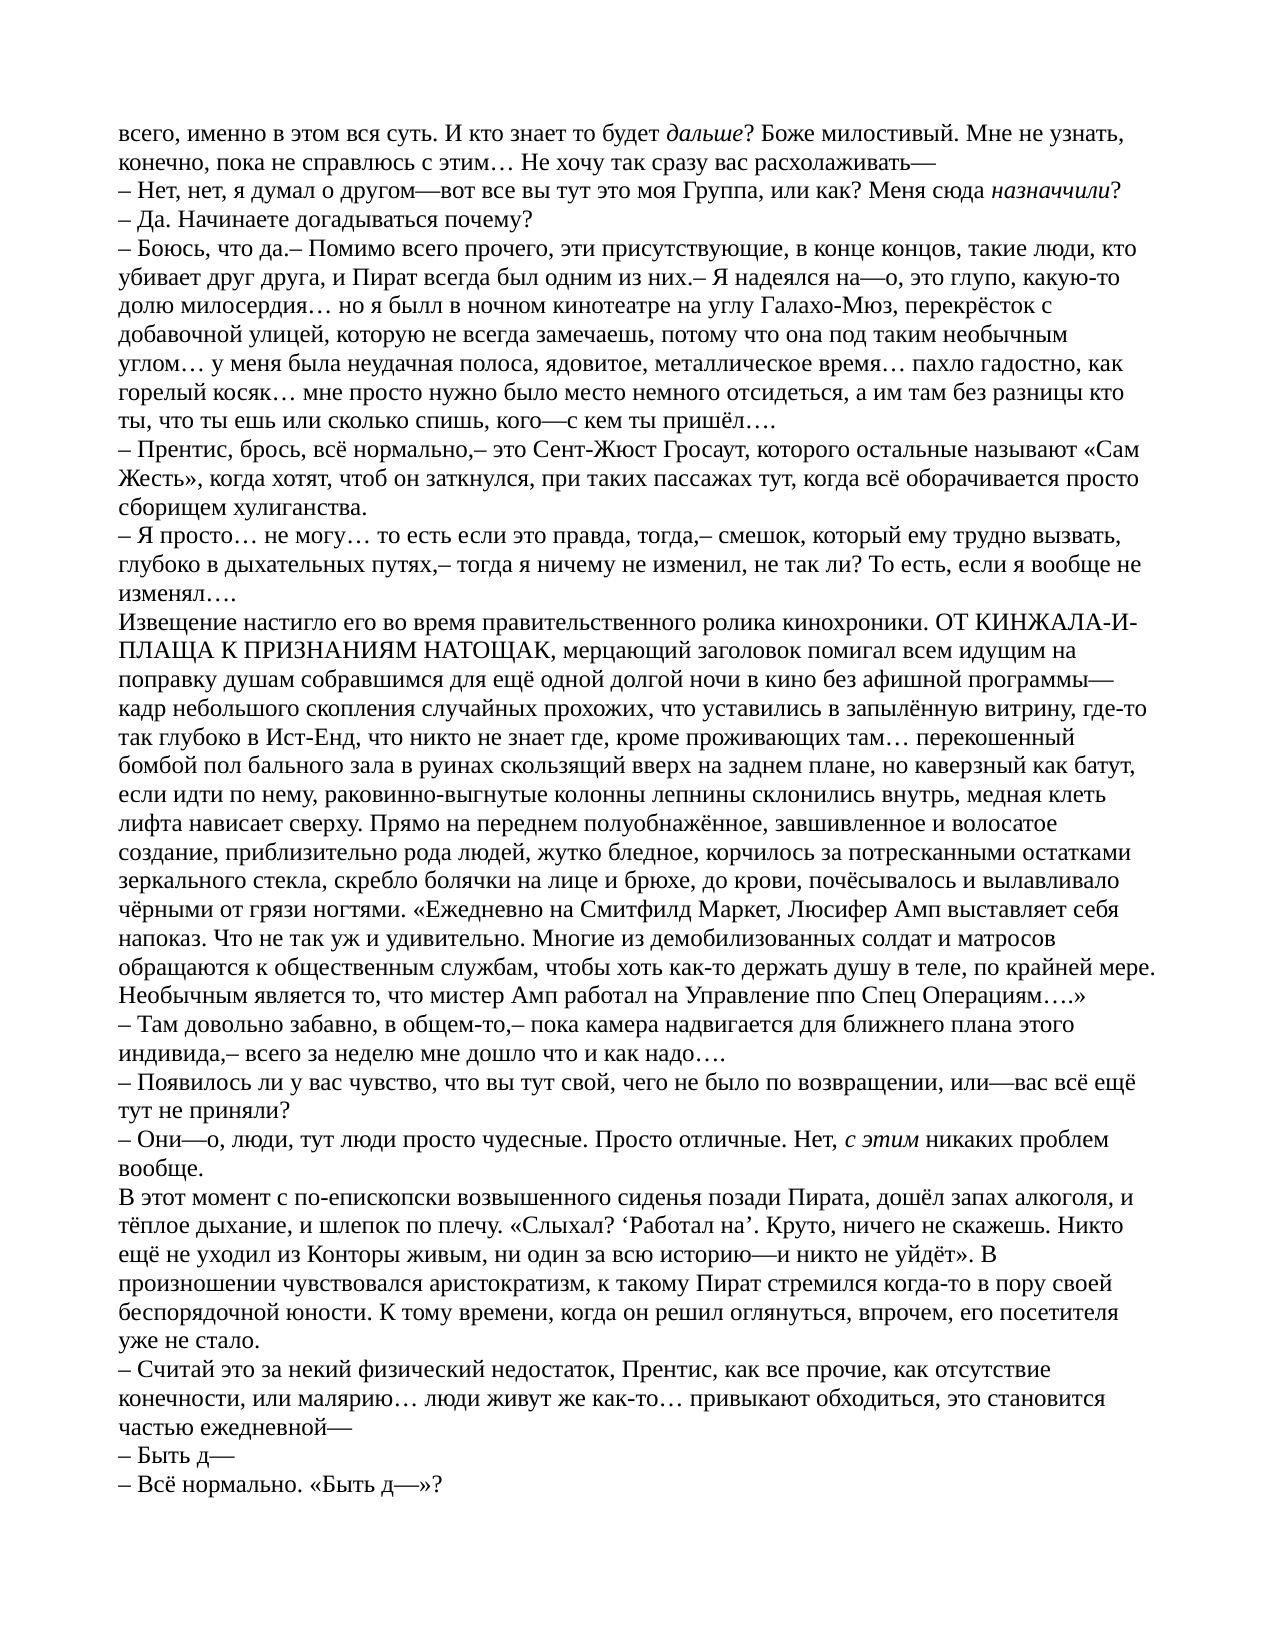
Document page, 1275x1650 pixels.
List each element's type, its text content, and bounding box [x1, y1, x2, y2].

text Извещение настигло его во время правительственного ролика кинохроники. ОТ КИНЖАЛА-И-ПЛАЩА К ПРИЗНАНИЯМ НАТОЩАК, мерцающий заголовок помигал всем идущим на поправку душам собравшимся для ещё одной долгой ночи в кино без афишной программы—кадр небольшого скопления случайных прохожих, что уставились в запылённую витрину, где-то так глубоко в Ист-Енд, что никто не знает где, кроме проживающих там… перекошенный бомбой пол бального зала в руинах скользящий вверх на заднем плане, но каверзный как батут, если идти по нему, раковинно-выгнутые колонны лепнины склонились внутрь, медная клеть лифта нависает сверху. Прямо на переднем полуобнажённое, завшивленное и волосатое создание, приблизительно рода людей, жутко бледное, корчилось за потресканными остатками зеркального стекла, скребло болячки на лице и брюхе, до крови, почёсывалось и вылавливало чёрными от грязи ногтями. «Ежедневно на Смитфилд Маркет, Люсифер Амп выставляет себя напоказ. Что не так уж и удивительно. Многие из демобилизованных солдат и матросов обращаются к общественным службам, чтобы хоть как-то держать душу в теле, по крайней мере. Необычным является то, что мистер Амп работал на Управление ппо Спец Операциям….» [118, 607, 1157, 1009]
text – Там довольно забавно, в общем-то,– пока камера надвигается для ближнего плана этого индивида,– всего за неделю мне дошло что и как надо…. [118, 1009, 1157, 1067]
text – Боюсь, что да.– Помимо всего прочего, эти присутствующие, в конце концов, такие люди, кто убивает друг друга, и Пират всегда был одним из них.– Я надеялся на—о, это глупо, какую-то долю милосердия… но я былл в ночном кинотеатре на углу Галахо-Мюз, перекрёсток с добавочной улицей, которую не всегда замечаешь, потому что она под таким необычным углом… у меня была неудачная полоса, ядовитое, металлическое время… пахло гадостно, как горелый косяк… мне просто нужно было место немного отсидеться, а им там без разницы кто ты, что ты ешь или сколько спишь, кого—с кем ты пришёл…. [118, 233, 1157, 434]
text – Они—о, люди, тут люди просто чудесные. Просто отличные. Нет, с этим никаких проблем вообще. [118, 1124, 1157, 1182]
text – Я просто… не могу… то есть если это правда, тогда,– смешок, который ему трудно вызвать, глубоко в дыхательных путях,– тогда я ничему не изменил, не так ли? То есть, если я вообще не изменял…. [118, 521, 1157, 607]
text В этот момент с по-епископски возвышенного сиденья позади Пирата, дошёл запах алкоголя, и тёплое дыхание, и шлепок по плечу. «Слыхал? ‘Работал на’. Круто, ничего не скажешь. Никто ещё не уходил из Конторы живым, ни один за всю историю—и никто не уйдёт». В произношении чувствовался аристократизм, к такому Пират стремился когда-то в пору своей беспорядочной юности. К тому времени, когда он решил оглянуться, впрочем, его посетителя уже не стало. [118, 1182, 1157, 1354]
text всего, именно в этом вся суть. И кто знает то будет дальше? Боже милостивый. Мне не узнать, конечно, пока не справлюсь с этим… Не хочу так сразу вас расхолаживать— [118, 118, 1157, 176]
text – Всё нормально. «Быть д—»? [118, 1469, 1157, 1498]
text – Быть д— [118, 1441, 1157, 1469]
text – Считай это за некий физический недостаток, Прентис, как все прочие, как отсутствие конечности, или малярию… люди живут же как-то… привыкают обходиться, это становится частью ежедневной— [118, 1354, 1157, 1441]
text – Да. Начинаете догадываться почему? [118, 204, 1157, 233]
text – Нет, нет, я думал о другом—вот все вы тут это моя Группа, или как? Меня сюда назначчили? [118, 176, 1157, 204]
text – Появилось ли у вас чувство, что вы тут свой, чего не было по возвращении, или—вас всё ещё тут не приняли? [118, 1067, 1157, 1124]
text – Прентис, брось, всё нормально,– это Сент-Жюст Гросаут, которого остальные называют «Сам Жесть», когда хотят, чтоб он заткнулся, при таких пассажах тут, когда всё оборачивается просто сборищем хулиганства. [118, 434, 1157, 521]
